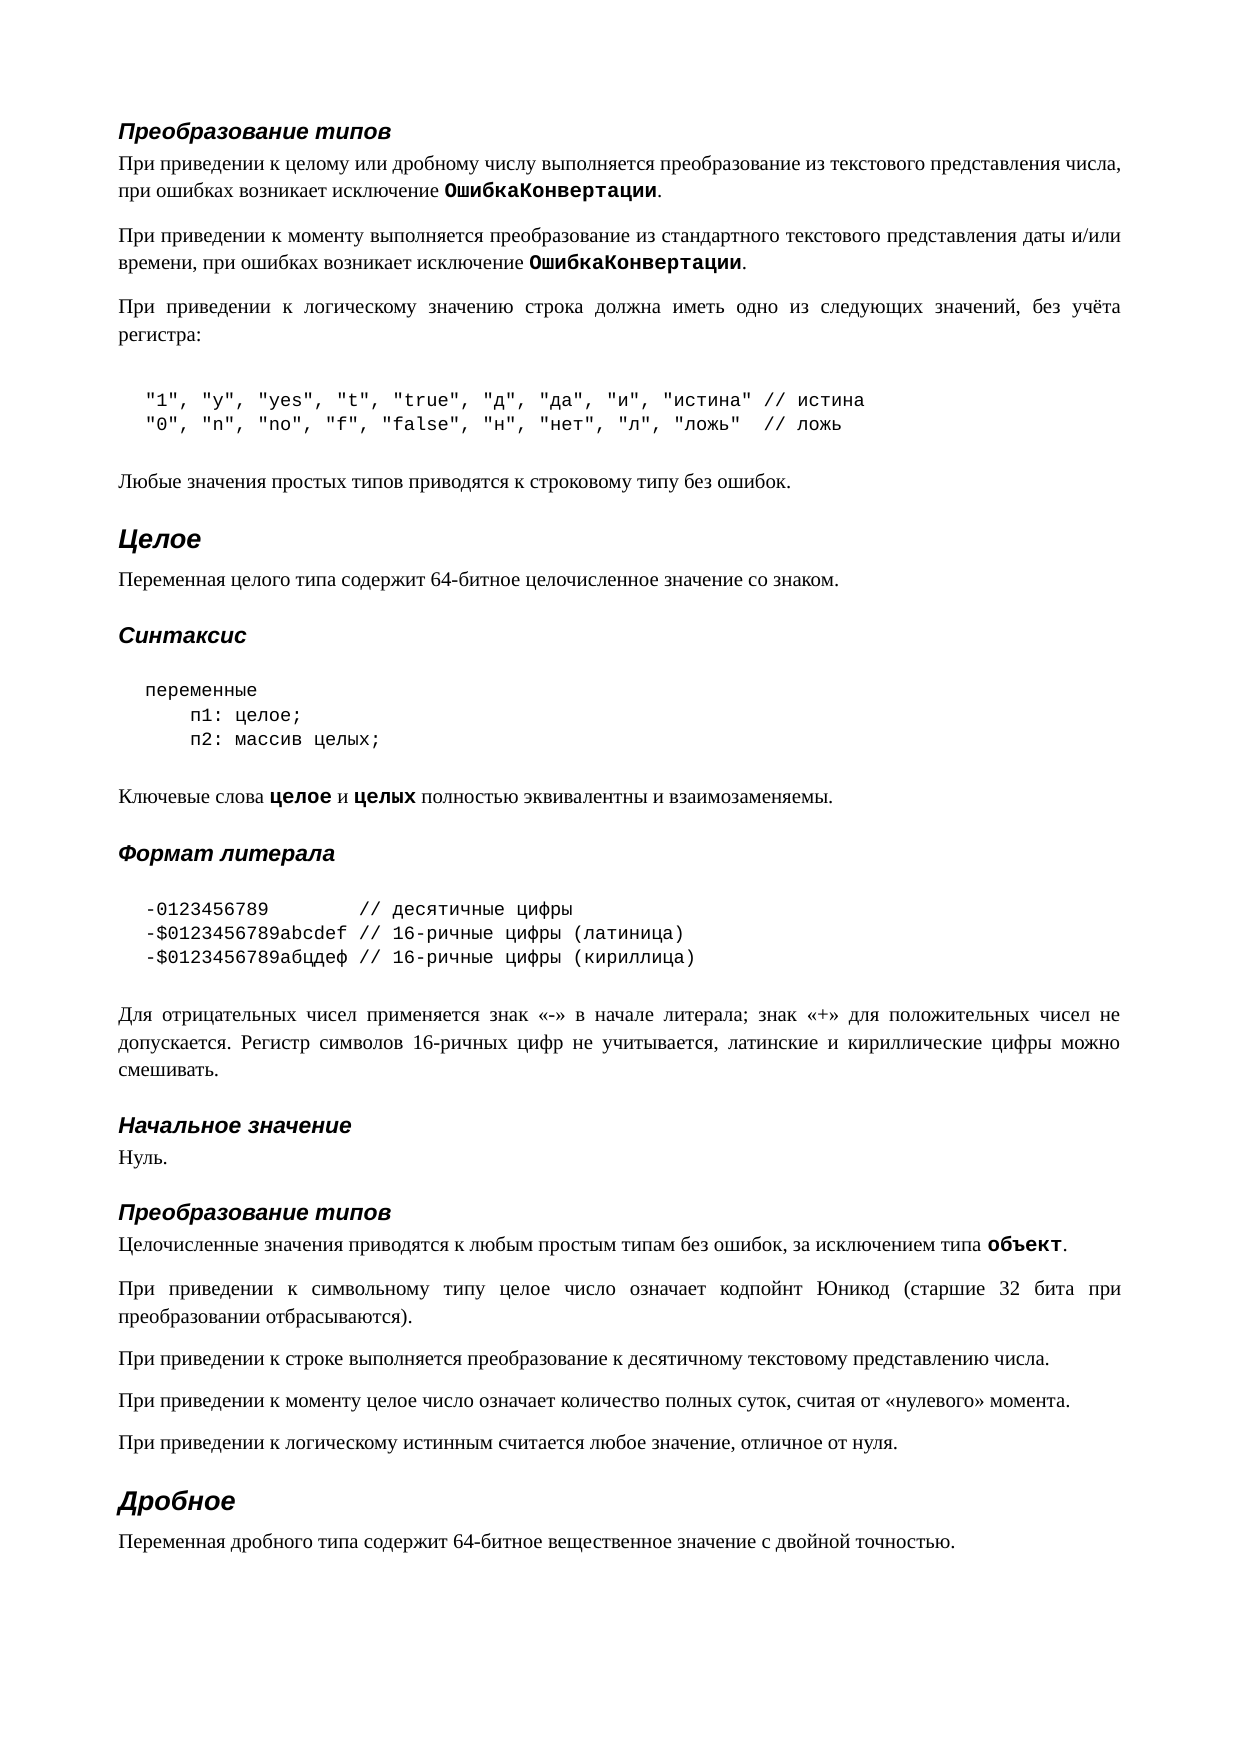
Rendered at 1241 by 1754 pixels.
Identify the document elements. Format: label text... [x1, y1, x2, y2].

text -$0123456789абцдеф // 16-ричные цифры (кириллица) [136, 939, 1104, 978]
text -0123456789 // десятичные цифры [136, 891, 1104, 915]
text "0", "n", "no", "f", "false", "н", "нет", "л", "ложь" // ложь [136, 406, 1104, 445]
text При приведении к моменту выполняется преобразование из стандартного текстового представления даты и/или времени, при ошибках возникает исключение ОшибкаКонвертации. [118, 222, 1122, 276]
subtitle Формат литерала [118, 840, 1122, 867]
subtitle Преобразование типов [118, 1199, 1122, 1226]
text При приведении к целому или дробному числу выполняется преобразование из текстового представления числа, при ошибках возникает исключение ОшибкаКонвертации. [118, 151, 1122, 204]
text При приведении к моменту целое число означает количество полных суток, считая от «нулевого» момента. [118, 1388, 1122, 1412]
text переменные п1: целое; п2: массив целых; [136, 672, 1104, 760]
text Нуль. [118, 1145, 1122, 1169]
text "1", "y", "yes", "t", "true", "д", "да", "и", "истина" // истина [136, 382, 1104, 406]
text При приведении к логическому истинным считается любое значение, отличное от нуля. [118, 1430, 1122, 1454]
text При приведении к строке выполняется преобразование к десятичному текстовому представлению числа. [118, 1346, 1122, 1370]
text Целочисленные значения приводятся к любым простым типам без ошибок, за исключением типа объект. [118, 1232, 1122, 1258]
subtitle Преобразование типов [118, 118, 1122, 144]
subtitle Начальное значение [118, 1112, 1122, 1138]
text -$0123456789abcdef // 16-ричные цифры (латиница) [136, 915, 1104, 939]
text Переменная дробного типа содержит 64-битное вещественное значение с двойной точностью. [118, 1529, 1122, 1553]
text При приведении к логическому значению строка должна иметь одно из следующих значений, без учёта регистра: [118, 294, 1122, 346]
text При приведении к символьному типу целое число означает кодпойнт Юникод (старшие 32 бита при преобразовании отбрасываются). [118, 1276, 1122, 1328]
text Ключевые слова целое и целых полностью эквивалентны и взаимозаменяемы. [118, 784, 1122, 809]
text Для отрицательных чисел применяется знак «-» в начале литерала; знак «+» для положительных чисел не допускается. Регистр символов 16-ричных цифр не учитывается, латинские и кириллические цифры можно смешивать. [118, 1002, 1122, 1081]
subtitle Дробное [118, 1485, 1122, 1516]
text Любые значения простых типов приводятся к строковому типу без ошибок. [118, 469, 1122, 493]
subtitle Целое [118, 523, 1122, 555]
subtitle Синтаксис [118, 622, 1122, 648]
text Переменная целого типа содержит 64-битное целочисленное значение со знаком. [118, 567, 1122, 591]
